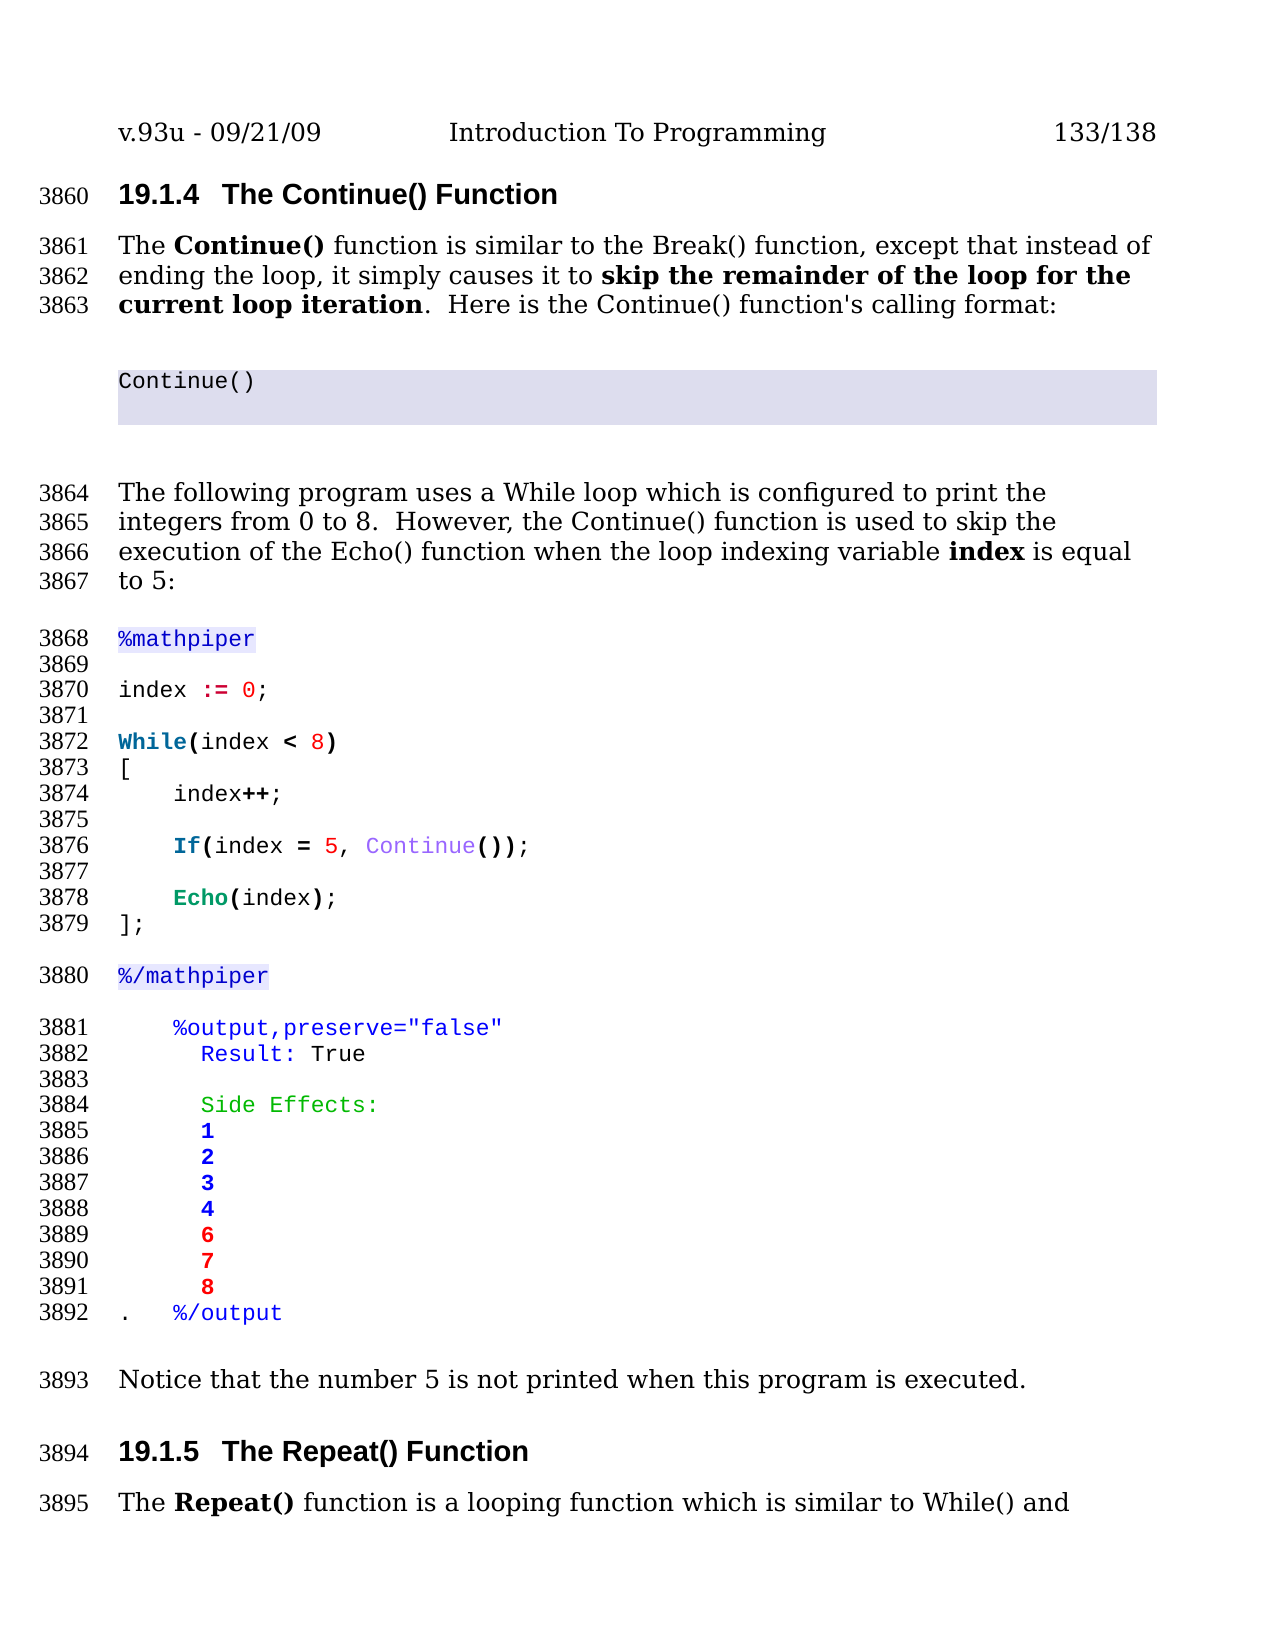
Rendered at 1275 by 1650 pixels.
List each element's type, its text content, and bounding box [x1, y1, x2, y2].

text index++; [118, 783, 1157, 808]
text %mathpiper [118, 627, 1157, 653]
subtitle The Continue() Function [118, 177, 1157, 210]
text Side Effects: [118, 1094, 1157, 1120]
text 4 [118, 1198, 1157, 1223]
text 8 [118, 1275, 1157, 1301]
text index := 0; [118, 679, 1157, 705]
text [ [118, 757, 1157, 783]
subtitle The Repeat() Function [118, 1434, 1157, 1467]
text 3 [118, 1172, 1157, 1198]
text 6 [118, 1223, 1157, 1249]
text Notice that the number 5 is not printed when this program is executed. [118, 1366, 1157, 1395]
text The Continue() function is similar to the Break() function, except that instead of ending the loop, it simply causes it to skip the remainder of the loop for the current loop iteration. Here is the Continue() function's calling format: [118, 231, 1157, 319]
text . %/output [118, 1301, 1157, 1327]
text If(index = 5, Continue()); [118, 834, 1157, 860]
text 7 [118, 1249, 1157, 1275]
text %output,preserve="false" [118, 1016, 1157, 1042]
text The Repeat() function is a looping function which is similar to While() and [118, 1488, 1157, 1518]
text While(index < 8) [118, 731, 1157, 757]
text %/mathpiper [118, 964, 1157, 990]
table_header Continue() [118, 370, 1157, 425]
text ]; [118, 912, 1157, 938]
text Result: True [118, 1042, 1157, 1068]
text 2 [118, 1146, 1157, 1172]
text The following program uses a While loop which is configured to print the integers from 0 to 8. However, the Continue() function is used to skip the execution of the Echo() function when the loop indexing variable index is equal to 5: [118, 478, 1157, 595]
text 1 [118, 1120, 1157, 1146]
text Echo(index); [118, 886, 1157, 912]
